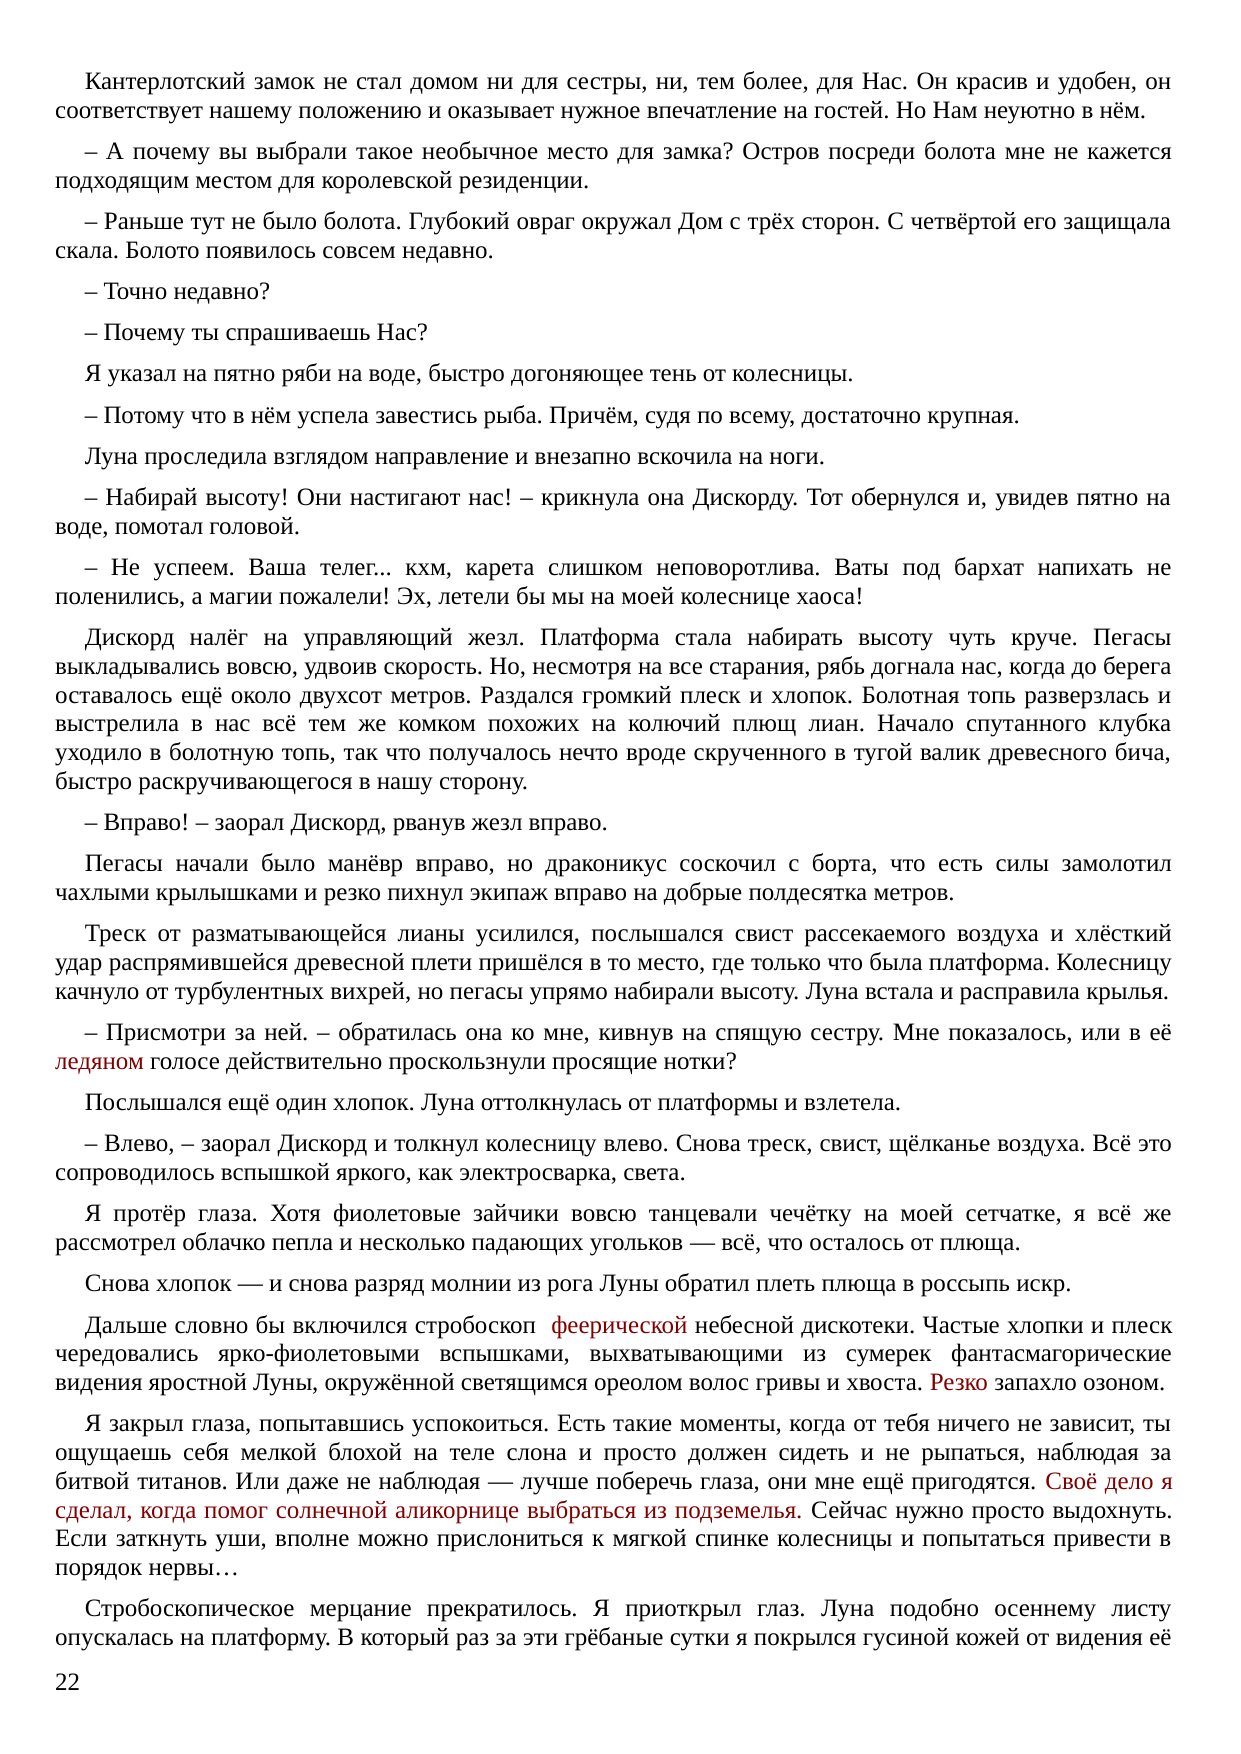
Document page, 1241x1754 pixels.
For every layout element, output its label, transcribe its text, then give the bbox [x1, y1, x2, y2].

text Дальше словно бы включился стробоскоп феерической небесной дискотеки. Частые хлопки и плеск чередовались ярко-фиолетовыми вспышками, выхватывающими из сумерек фантасмагорические видения яростной Луны, окружённой светящимся ореолом волос гривы и хвоста. Резко запахло озоном. [55, 1310, 1173, 1396]
text – Не успеем. Ваша телег... кхм, карета слишком неповоротлива. Ваты под бархат напихать не поленились, а магии пожалели! Эх, летели бы мы на моей колеснице хаоса! [55, 552, 1173, 610]
text Стробоскопическое мерцание прекратилось. Я приоткрыл глаз. Луна подобно осеннему листу опускалась на платформу. В который раз за эти грёбаные сутки я покрылся гусиной кожей от видения её [55, 1593, 1173, 1651]
text Я закрыл глаза, попытавшись успокоиться. Есть такие моменты, когда от тебя ничего не зависит, ты ощущаешь себя мелкой блохой на теле слона и просто должен сидеть и не рыпаться, наблюдая за битвой титанов. Или даже не наблюдая — лучше поберечь глаза, они мне ещё пригодятся. Своё дело я сделал, когда помог солнечной аликорнице выбраться из подземелья. Сейчас нужно просто выдохнуть. Если заткнуть уши, вполне можно прислониться к мягкой спинке колесницы и попытаться привести в порядок нервы… [55, 1408, 1173, 1581]
text – Присмотри за ней. – обратилась она ко мне, кивнув на спящую сестру. Мне показалось, или в её ледяном голосе действительно проскользнули просящие нотки? [55, 1017, 1173, 1075]
text Я протёр глаза. Хотя фиолетовые зайчики вовсю танцевали чечётку на моей сетчатке, я всё же рассмотрел облачко пепла и несколько падающих угольков — всё, что осталось от плюща. [55, 1198, 1173, 1256]
text – Почему ты спрашиваешь Нас? [55, 317, 1173, 346]
text – А почему вы выбрали такое необычное место для замка? Остров посреди болота мне не кажется подходящим местом для королевской резиденции. [55, 136, 1173, 193]
text Кантерлотский замок не стал домом ни для сестры, ни, тем более, для Нас. Он красив и удобен, он соответствует нашему положению и оказывает нужное впечатление на гостей. Но Нам неуютно в нём. [55, 66, 1173, 123]
text – Набирай высоту! Они настигают нас! – крикнула она Дискорду. Тот обернулся и, увидев пятно на воде, помотал головой. [55, 482, 1173, 540]
text – Точно недавно? [55, 276, 1173, 305]
text Пегасы начали было манёвр вправо, но драконикус соскочил с борта, что есть силы замолотил чахлыми крылышками и резко пихнул экипаж вправо на добрые полдесятка метров. [55, 848, 1173, 906]
text Послышался ещё один хлопок. Луна оттолкнулась от платформы и взлетела. [55, 1087, 1173, 1116]
text – Влево, – заорал Дискорд и толкнул колесницу влево. Снова треск, свист, щёлканье воздуха. Всё это сопроводилось вспышкой яркого, как электросварка, света. [55, 1128, 1173, 1186]
text – Потому что в нём успела завестись рыба. Причём, судя по всему, достаточно крупная. [55, 400, 1173, 428]
text – Вправо! – заорал Дискорд, рванув жезл вправо. [55, 807, 1173, 836]
text Снова хлопок — и снова разряд молнии из рога Луны обратил плеть плюща в россыпь искр. [55, 1268, 1173, 1297]
text Я указал на пятно ряби на воде, быстро догоняющее тень от колесницы. [55, 358, 1173, 387]
text – Раньше тут не было болота. Глубокий овраг окружал Дом с трёх сторон. С четвёртой его защищала скала. Болото появилось совсем недавно. [55, 206, 1173, 263]
text Дискорд налёг на управляющий жезл. Платформа стала набирать высоту чуть круче. Пегасы выкладывались вовсю, удвоив скорость. Но, несмотря на все старания, рябь догнала нас, когда до берега оставалось ещё около двухсот метров. Раздался громкий плеск и хлопок. Болотная топь разверзлась и выстрелила в нас всё тем же комком похожих на колючий плющ лиан. Начало спутанного клубка уходило в болотную топь, так что получалось нечто вроде скрученного в тугой валик древесного бича, быстро раскручивающегося в нашу сторону. [55, 622, 1173, 795]
text Треск от разматывающейся лианы усилился, послышался свист рассекаемого воздуха и хлёсткий удар распрямившейся древесной плети пришёлся в то место, где только что была платформа. Колесницу качнуло от турбулентных вихрей, но пегасы упрямо набирали высоту. Луна встала и расправила крылья. [55, 918, 1173, 1005]
text Луна проследила взглядом направление и внезапно вскочила на ноги. [55, 441, 1173, 470]
